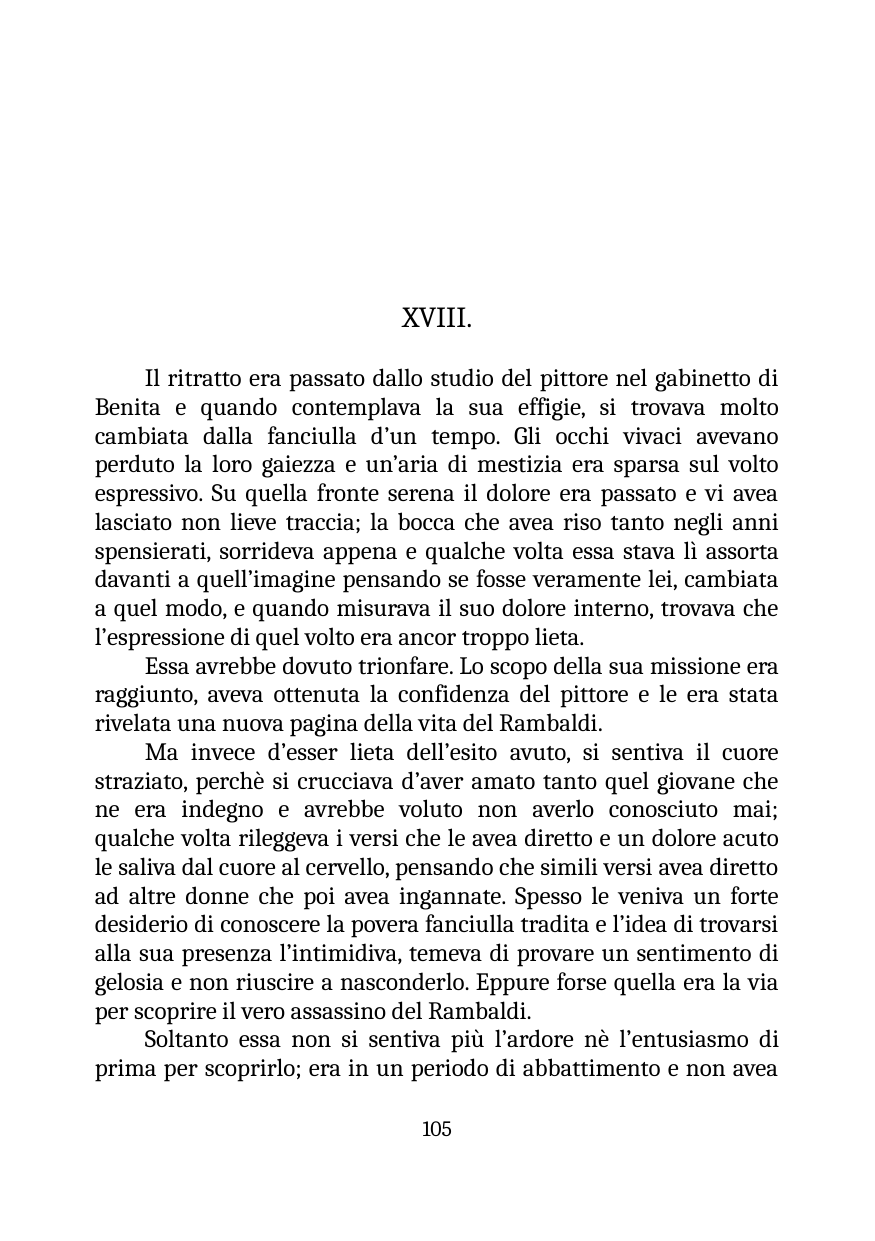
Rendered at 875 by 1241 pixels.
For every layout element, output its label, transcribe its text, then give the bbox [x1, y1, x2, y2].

text Il ritratto era passato dallo studio del pittore nel gabinetto di Benita e quando contemplava la sua effigie, si trovava molto cambiata dalla fanciulla d’un tempo. Gli occhi vivaci avevano perduto la loro gaiezza e un’aria di mestizia era sparsa sul volto espressivo. Su quella fronte serena il dolore era passato e vi avea lasciato non lieve traccia; la bocca che avea riso tanto negli anni spensierati, sorrideva appena e qualche volta essa stava lì assorta davanti a quell’imagine pensando se fosse veramente lei, cambiata a quel modo, e quando misurava il suo dolore interno, trovava che l’espressione di quel volto era ancor troppo lieta. [94, 364, 779, 652]
text Essa avrebbe dovuto trionfare. Lo scopo della sua missione era raggiunto, aveva ottenuta la confidenza del pittore e le era stata rivelata una nuova pagina della vita del Rambaldi. [94, 652, 779, 738]
subtitle XVIII. [94, 301, 779, 335]
text Soltanto essa non si sentiva più l’ardore nè l’entusiasmo di prima per scoprirlo; era in un periodo di abbattimento e non avea [94, 1025, 779, 1083]
text Ma invece d’esser lieta dell’esito avuto, si sentiva il cuore straziato, perchè si crucciava d’aver amato tanto quel giovane che ne era indegno e avrebbe voluto non averlo conosciuto mai; qualche volta rileggeva i versi che le avea diretto e un dolore acuto le saliva dal cuore al cervello, pensando che simili versi avea diretto ad altre donne che poi avea ingannate. Spesso le veniva un forte desiderio di conoscere la povera fanciulla tradita e l’idea di trovarsi alla sua presenza l’intimidiva, temeva di provare un sentimento di gelosia e non riuscire a nasconderlo. Eppure forse quella era la via per scoprire il vero assassino del Rambaldi. [94, 738, 779, 1025]
